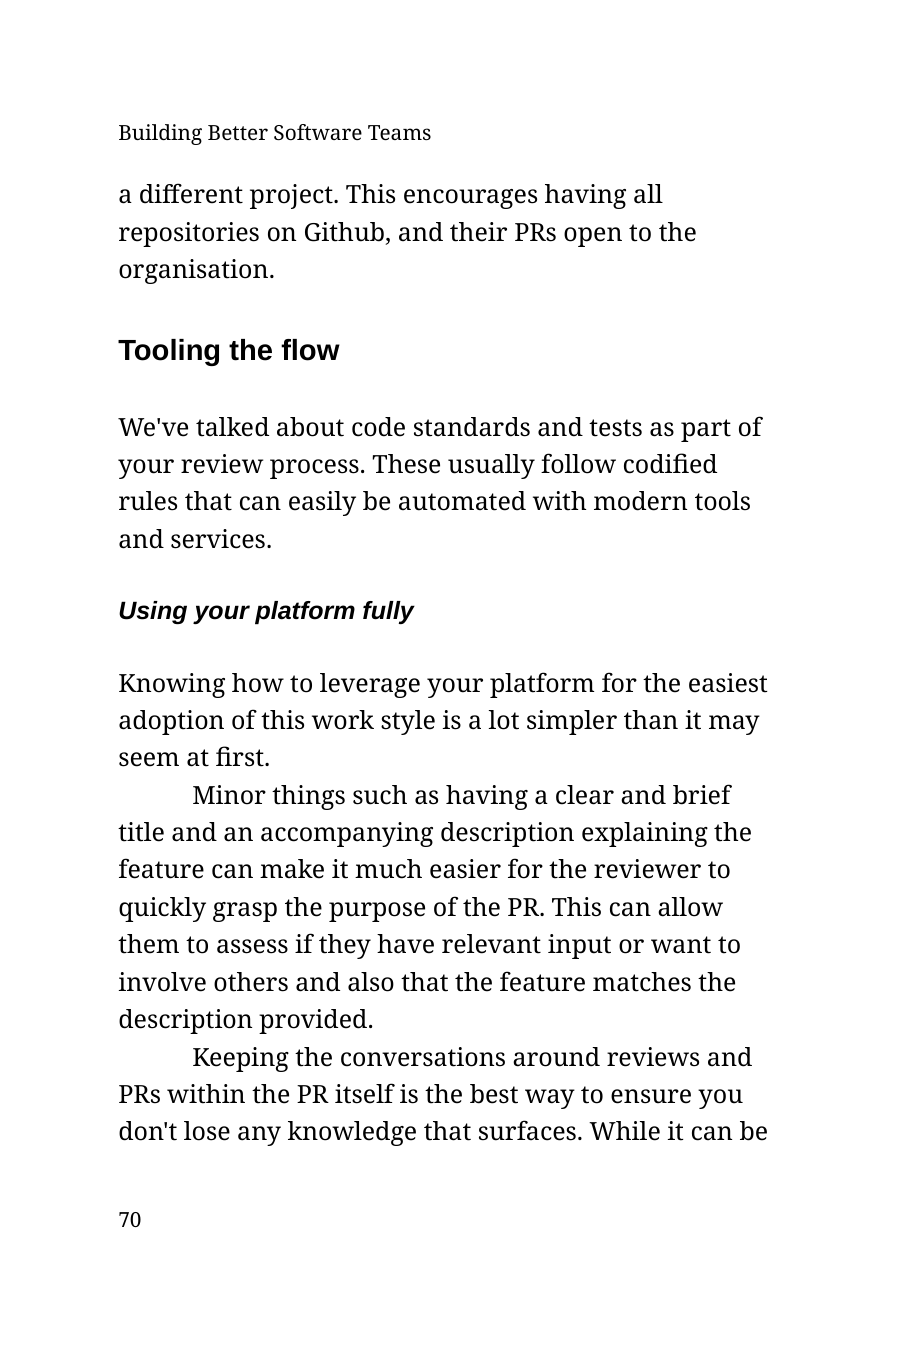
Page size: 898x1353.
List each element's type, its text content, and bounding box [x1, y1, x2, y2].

text a different project. This encourages having all repositories on Github, and their PRs open to the organisation. [118, 177, 779, 286]
text We've talked about code standards and tests as part of your review process. These usually follow codified rules that can easily be automated with modern tools and services. [118, 409, 779, 556]
text Minor things such as having a clear and brief title and an accompanying description explaining the feature can make it much easier for the reviewer to quickly grasp the purpose of the PR. This can allow them to assess if they have relevant input or want to involve others and also that the feature matches the description provided. [118, 777, 779, 1036]
subtitle Using your platform fully [118, 596, 779, 625]
text Keeping the conversations around reviews and PRs within the PR itself is the best way to ensure you don't lose any knowledge that surfaces. While it can be [118, 1039, 779, 1148]
subtitle Tooling the flow [118, 333, 779, 366]
text Knowing how to leverage your platform for the easiest adoption of this work style is a lot simpler than it may seem at first. [118, 665, 779, 774]
